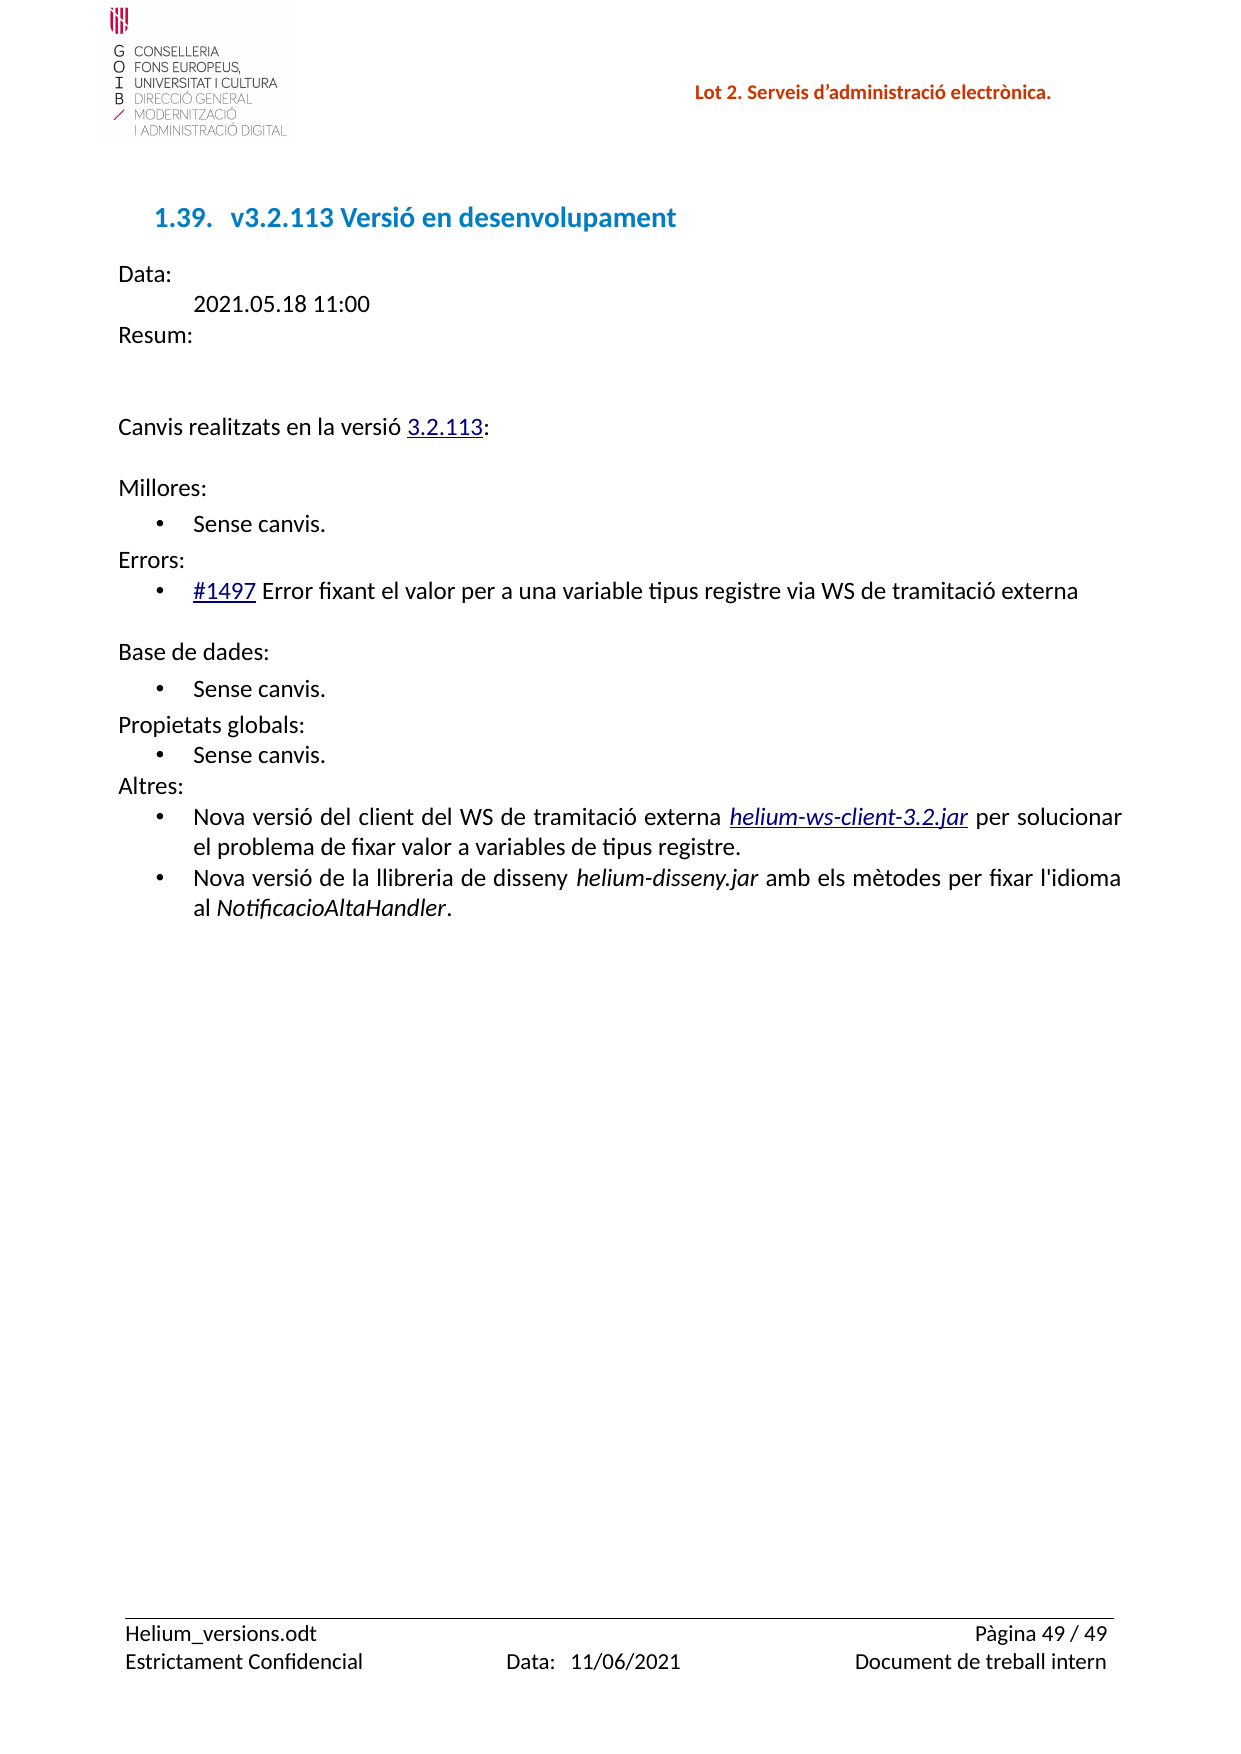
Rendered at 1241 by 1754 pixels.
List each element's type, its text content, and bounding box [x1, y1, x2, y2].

text Propietats globals: [118, 709, 1122, 740]
list Nova versió del client del WS de tramitació externa helium-ws-client-3.2.jar per solucionar el problema de fixar valor a variables de tipus registre. [156, 801, 1122, 862]
list #1497 Error fixant el valor per a una variable tipus registre via WS de tramitació externa [156, 575, 1122, 606]
text Canvis realitzats en la versió 3.2.113: [118, 411, 1122, 441]
list Sense canvis. [156, 740, 1122, 770]
text Data: [118, 258, 1122, 289]
text Millores: [118, 472, 1122, 502]
list Sense canvis. [156, 673, 1122, 703]
subtitle v3.2.113 Versió en desenvolupament [153, 199, 1122, 234]
picture [100, 0, 297, 144]
text Base de dades: [118, 636, 1122, 667]
text Altres: [118, 770, 1122, 801]
text 2021.05.18 11:00 [118, 289, 1122, 319]
list Nova versió de la llibreria de disseny helium-disseny.jar amb els mètodes per fixar l'idioma al NotificacioAltaHandler. [156, 862, 1122, 923]
list Sense canvis. [156, 508, 1122, 539]
text Errors: [118, 545, 1122, 575]
text Resum: [118, 319, 1122, 350]
